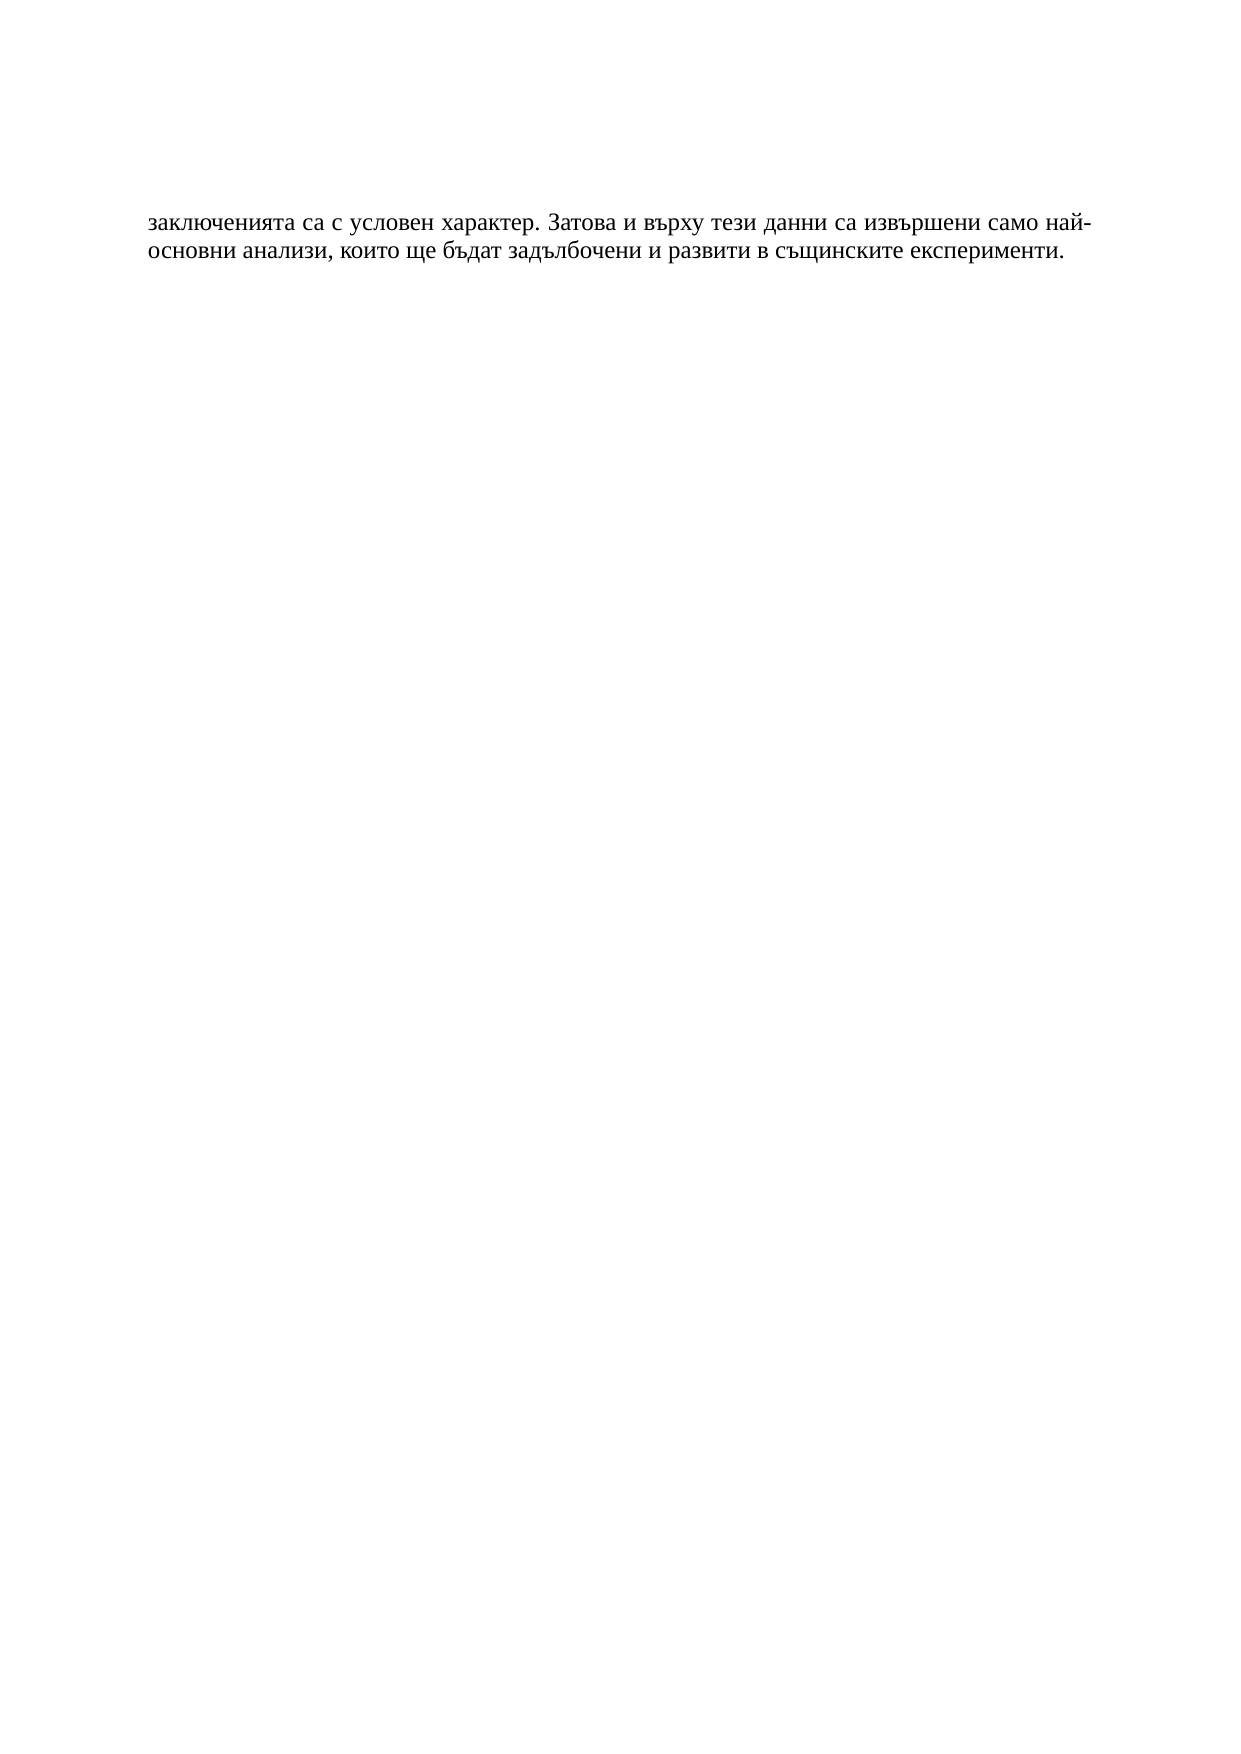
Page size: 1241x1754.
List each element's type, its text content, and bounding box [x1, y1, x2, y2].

text заключенията са с условен характер. Затова и върху тези данни са извършени само най-основни анализи, които ще бъдат задълбочени и развити в същинските експерименти. [148, 207, 1093, 264]
